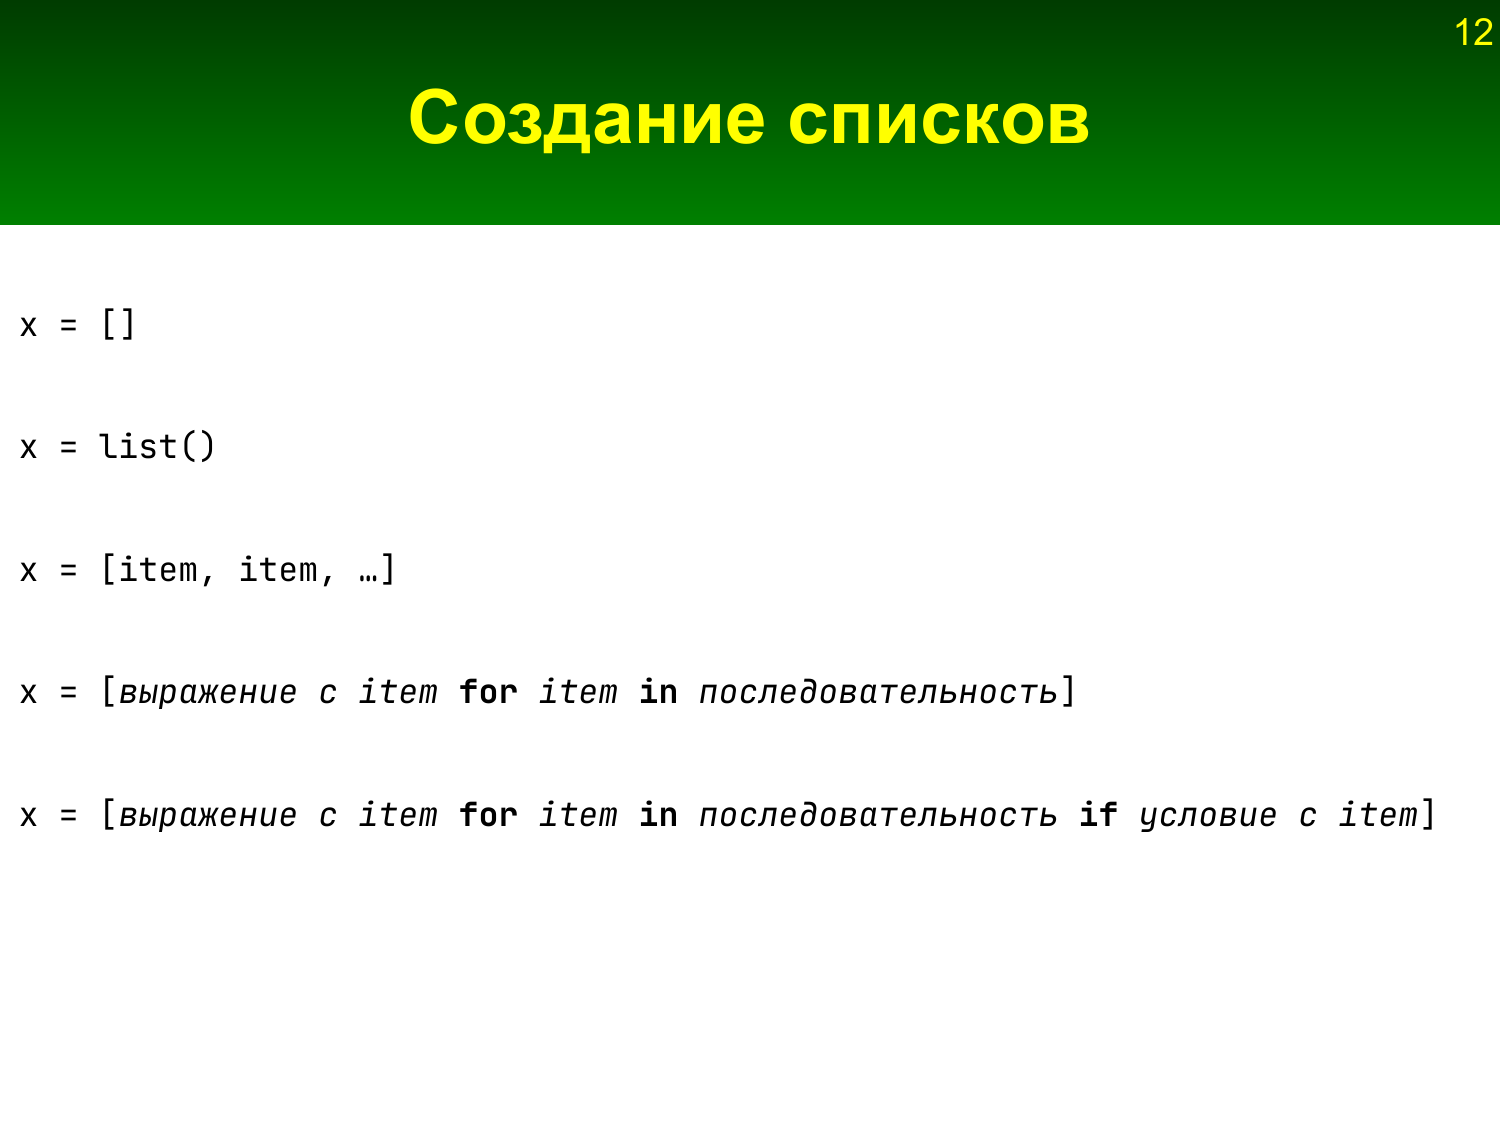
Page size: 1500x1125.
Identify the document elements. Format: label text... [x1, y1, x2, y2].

title Создание списков [75, 11, 1426, 215]
text_box x = [] x = list() x = [item, item, …] x = [выражение с item for item in последовательность] x = [выражение с item for item in последовательность if условие с item] [18, 295, 1494, 866]
